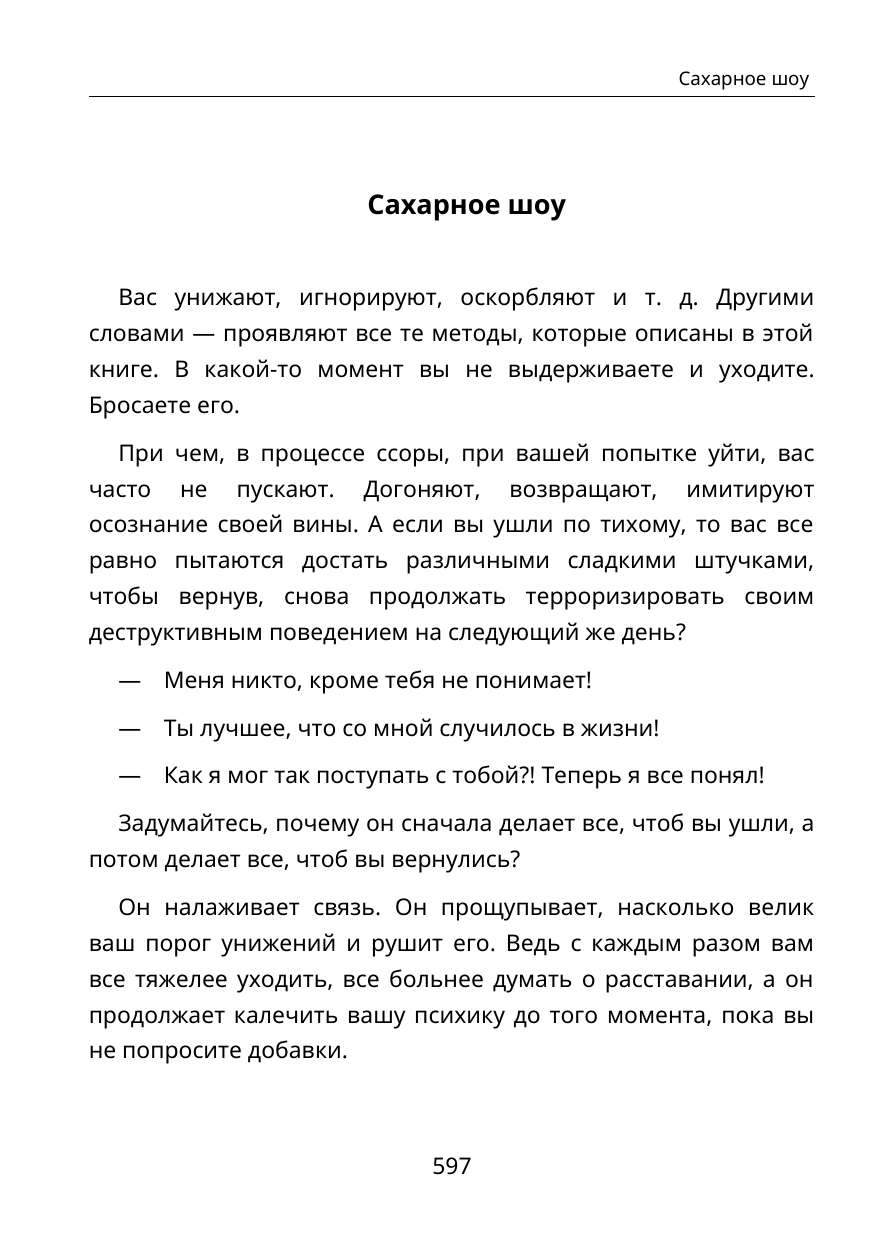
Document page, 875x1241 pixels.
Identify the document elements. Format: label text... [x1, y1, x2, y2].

list Как я мог так поступать с тобой?! Теперь я все понял! [88, 759, 815, 791]
text Вас унижают, игнорируют, оскорбляют и т. д. Другими словами — проявляют все те методы, которые описаны в этой книге. В какой-то момент вы не выдерживаете и уходите. Бросаете его. [88, 281, 815, 420]
text При чем, в процессе ссоры, при вашей попытке уйти, вас часто не пускают. Догоняют, возвращают, имитируют осознание своей вины. А если вы ушли по тихому, то вас все равно пытаются достать различными сладкими штучками, чтобы вернув, снова продолжать терроризировать своим деструктивным поведением на следующий же день? [88, 437, 815, 647]
text Он налаживает связь. Он прощупывает, насколько велик ваш порог унижений и рушит его. Ведь с каждым разом вам все тяжелее уходить, все больнее думать о расставании, а он продолжает калечить вашу психику до того момента, пока вы не попросите добавки. [88, 891, 815, 1066]
subtitle Сахарное шоу [88, 185, 815, 222]
list Меня никто, кроме тебя не понимает! [88, 664, 815, 695]
list Ты лучшее, что со мной случилось в жизни! [88, 712, 815, 743]
text Задумайтесь, почему он сначала делает все, чтоб вы ушли, а потом делает все, чтоб вы вернулись? [88, 807, 815, 874]
